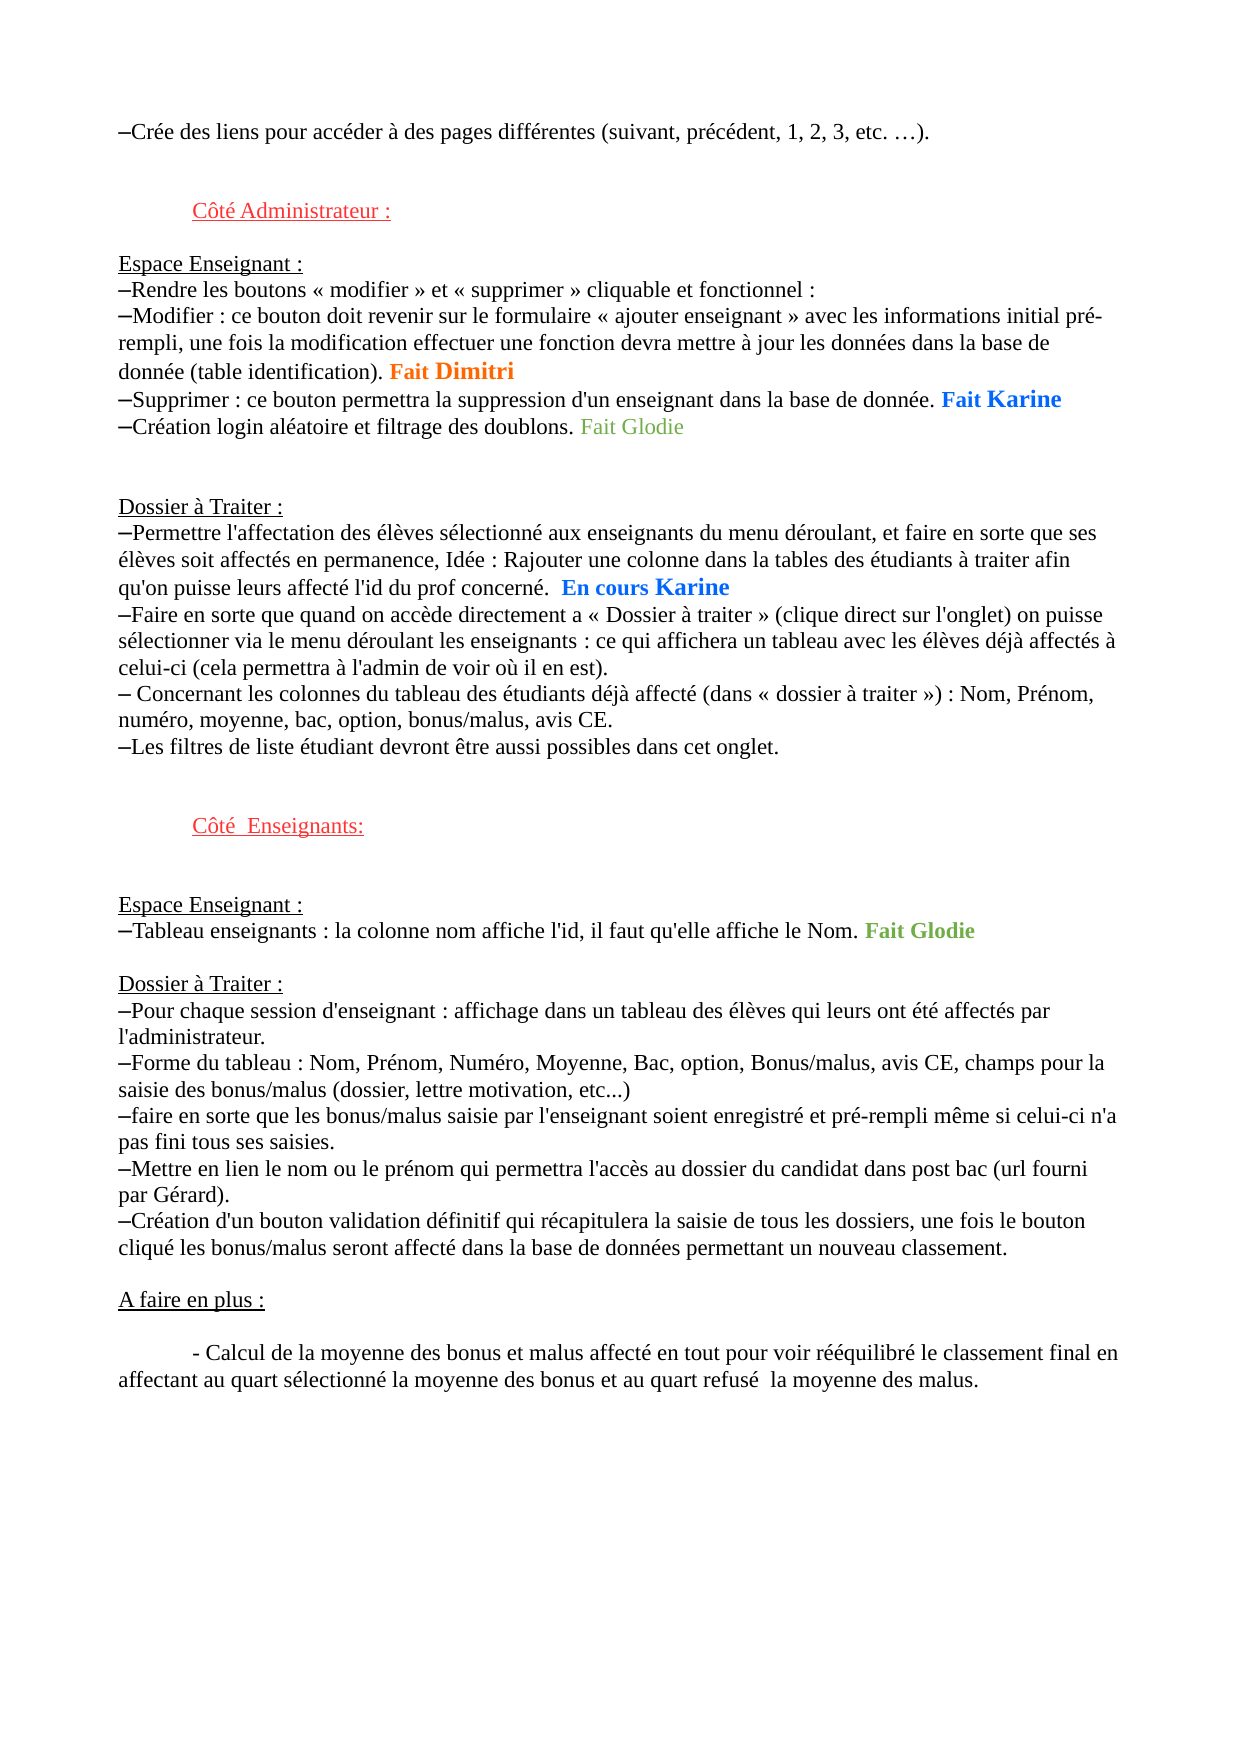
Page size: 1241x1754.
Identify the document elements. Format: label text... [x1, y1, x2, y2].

list Crée des liens pour accéder à des pages différentes (suivant, précédent, 1, 2, 3, etc. …). [118, 118, 1122, 144]
text A faire en plus : [118, 1287, 1122, 1313]
text Côté Administrateur : [118, 197, 1122, 223]
list Tableau enseignants : la colonne nom affiche l'id, il faut qu'elle affiche le Nom. Fait Glodie [118, 917, 1122, 944]
list Concernant les colonnes du tableau des étudiants déjà affecté (dans « dossier à traiter ») : Nom, Prénom, numéro, moyenne, bac, option, bonus/malus, avis CE. [118, 680, 1122, 733]
list Pour chaque session d'enseignant : affichage dans un tableau des élèves qui leurs ont été affectés par l'administrateur. [118, 997, 1122, 1049]
list Rendre les boutons « modifier » et « supprimer » cliquable et fonctionnel : [118, 276, 1122, 303]
list Forme du tableau : Nom, Prénom, Numéro, Moyenne, Bac, option, Bonus/malus, avis CE, champs pour la saisie des bonus/malus (dossier, lettre motivation, etc...) [118, 1049, 1122, 1102]
list Faire en sorte que quand on accède directement a « Dossier à traiter » (clique direct sur l'onglet) on puisse sélectionner via le menu déroulant les enseignants : ce qui affichera un tableau avec les élèves déjà affectés à celui-ci (cela permettra à l'admin de voir où il en est). [118, 601, 1122, 680]
text Côté Enseignants: [118, 812, 1122, 838]
text Espace Enseignant : [118, 250, 1122, 276]
text - Calcul de la moyenne des bonus et malus affecté en tout pour voir rééquilibré le classement final en affectant au quart sélectionné la moyenne des bonus et au quart refusé la moyenne des malus. [118, 1339, 1122, 1392]
list Création login aléatoire et filtrage des doublons. Fait Glodie [118, 413, 1122, 440]
list faire en sorte que les bonus/malus saisie par l'enseignant soient enregistré et pré-rempli même si celui-ci n'a pas fini tous ses saisies. [118, 1102, 1122, 1155]
list Mettre en lien le nom ou le prénom qui permettra l'accès au dossier du candidat dans post bac (url fourni par Gérard). [118, 1155, 1122, 1207]
text Dossier à Traiter : [118, 493, 1122, 519]
list Permettre l'affectation des élèves sélectionné aux enseignants du menu déroulant, et faire en sorte que ses élèves soit affectés en permanence, Idée : Rajouter une colonne dans la tables des étudiants à traiter afin qu'on puisse leurs affecté l'id du prof concerné. En cours Karine [118, 519, 1122, 601]
list Modifier : ce bouton doit revenir sur le formulaire « ajouter enseignant » avec les informations initial pré-rempli, une fois la modification effectuer une fonction devra mettre à jour les données dans la base de donnée (table identification). Fait Dimitri [118, 303, 1122, 384]
text Dossier à Traiter : [118, 970, 1122, 997]
list Création d'un bouton validation définitif qui récapitulera la saisie de tous les dossiers, une fois le bouton cliqué les bonus/malus seront affecté dans la base de données permettant un nouveau classement. [118, 1207, 1122, 1260]
list Supprimer : ce bouton permettra la suppression d'un enseignant dans la base de donnée. Fait Karine [118, 384, 1122, 413]
text Espace Enseignant : [118, 891, 1122, 917]
list Les filtres de liste étudiant devront être aussi possibles dans cet onglet. [118, 733, 1122, 759]
